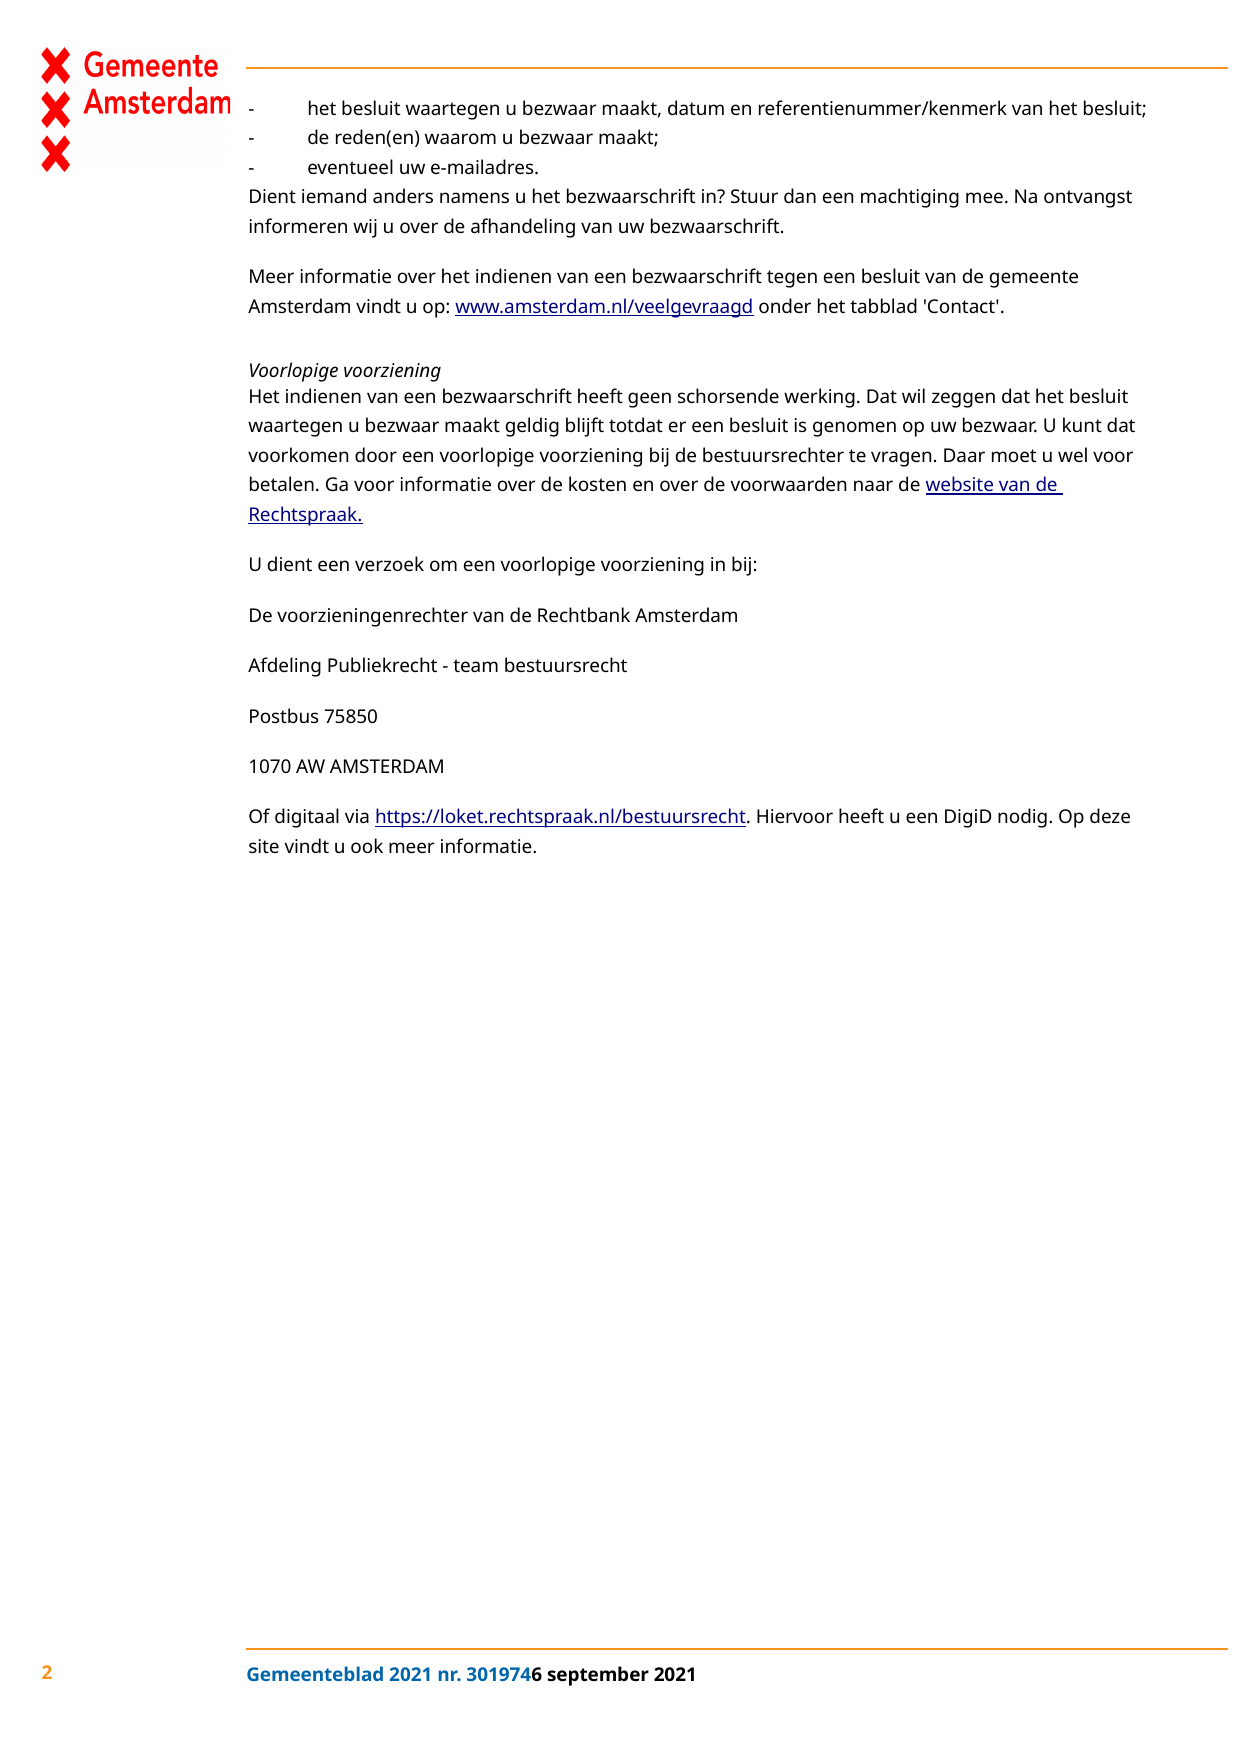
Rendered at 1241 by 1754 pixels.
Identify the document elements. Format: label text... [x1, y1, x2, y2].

text Of digitaal via https://loket.rechtspraak.nl/bestuursrecht. Hiervoor heeft u een DigiD nodig. Op deze site vindt u ook meer informatie. [248, 804, 1152, 859]
text Postbus 75850 [248, 703, 1152, 728]
text Het indienen van een bezwaarschrift heeft geen schorsende werking. Dat wil zeggen dat het besluit waartegen u bezwaar maakt geldig blijft totdat er een besluit is genomen op uw bezwaar. U kunt dat voorkomen door een voorlopige voorziening bij de bestuursrechter te vragen. Daar moet u wel voor betalen. Ga voor informatie over de kosten en over de voorwaarden naar de website van de Rechtspraak. [248, 383, 1152, 527]
text Voorlopige voorziening [248, 357, 1152, 383]
list eventueel uw e-mailadres. [248, 154, 1152, 180]
list de reden(en) waarom u bezwaar maakt; [248, 124, 1152, 150]
text De voorzieningenrechter van de Rechtbank Amsterdam [248, 602, 1152, 628]
text U dient een verzoek om een voorlopige voorziening in bij: [248, 552, 1152, 577]
text Meer informatie over het indienen van een bezwaarschrift tegen een besluit van de gemeente Amsterdam vindt u op: www.amsterdam.nl/veelgevraagd onder het tabblad 'Contact'. [248, 263, 1152, 319]
picture [41, 47, 231, 172]
text 1070 AW AMSTERDAM [248, 753, 1152, 779]
list het besluit waartegen u bezwaar maakt, datum en referentienummer/kenmerk van het besluit; [248, 95, 1152, 121]
text Afdeling Publiekrecht - team bestuursrecht [248, 652, 1152, 678]
text Dient iemand anders namens u het bezwaarschrift in? Stuur dan een machtiging mee. Na ontvangst informeren wij u over de afhandeling van uw bezwaarschrift. [248, 183, 1152, 239]
